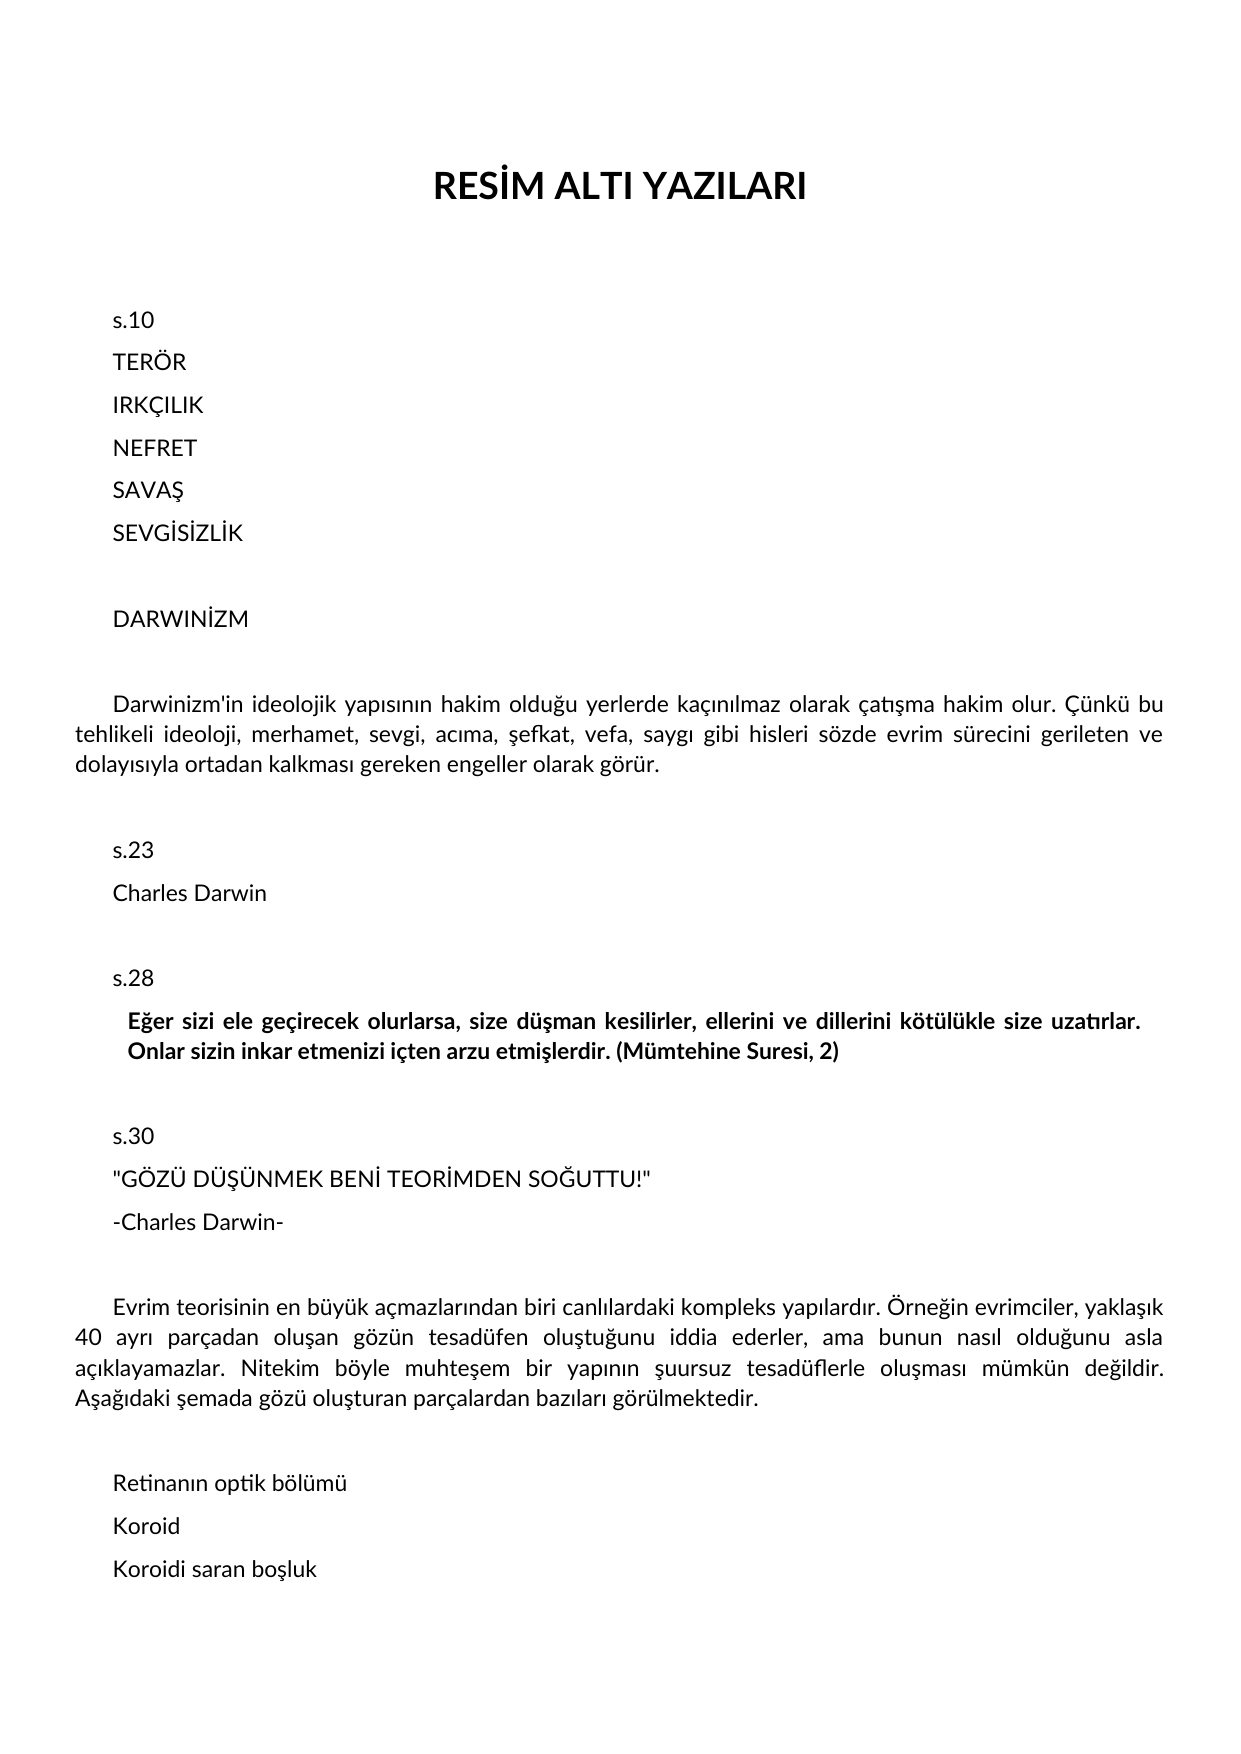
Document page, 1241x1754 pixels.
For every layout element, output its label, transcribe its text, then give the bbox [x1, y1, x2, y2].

text Charles Darwin [75, 878, 1165, 906]
text SAVAŞ [75, 476, 1165, 504]
text Koroidi saran boşluk [75, 1554, 1165, 1582]
text "GÖZÜ DÜŞÜNMEK BENİ TEORİMDEN SOĞUTTU!" [75, 1165, 1165, 1192]
text SEVGİSİZLİK [75, 519, 1165, 546]
text Evrim teorisinin en büyük açmazlarından biri canlılardaki kompleks yapılardır. Örneğin evrimciler, yaklaşık 40 ayrı parçadan oluşan gözün tesadüfen oluştuğunu iddia ederler, ama bunun nasıl olduğunu asla açıklayamazlar. Nitekim böyle muhteşem bir yapının şuursuz tesadüflerle oluşması mümkün değildir. Aşağıdaki şemada gözü oluşturan parçalardan bazıları görülmektedir. [75, 1293, 1165, 1411]
text s.10 [75, 305, 1165, 333]
text TERÖR [75, 348, 1165, 376]
text Koroid [75, 1512, 1165, 1539]
text s.23 [75, 836, 1165, 863]
text -Charles Darwin- [75, 1207, 1165, 1235]
text Eğer sizi ele geçirecek olurlarsa, size düşman kesilirler, ellerini ve dillerini kötülükle size uzatırlar. Onlar sizin inkar etmenizi içten arzu etmişlerdir. (Mümtehine Suresi, 2) [127, 1006, 1143, 1064]
text NEFRET [75, 433, 1165, 461]
text Retinanın optik bölümü [75, 1469, 1165, 1496]
text Darwinizm'in ideolojik yapısının hakim olduğu yerlerde kaçınılmaz olarak çatışma hakim olur. Çünkü bu tehlikeli ideoloji, merhamet, sevgi, acıma, şefkat, vefa, saygı gibi hisleri sözde evrim sürecini gerileten ve dolayısıyla ortadan kalkması gereken engeller olarak görür. [75, 690, 1165, 778]
text s.30 [75, 1122, 1165, 1149]
text DARWINİZM [75, 604, 1165, 632]
subtitle RESİM ALTI YAZILARI [75, 162, 1165, 207]
text s.28 [75, 964, 1165, 991]
text IRKÇILIK [75, 391, 1165, 418]
